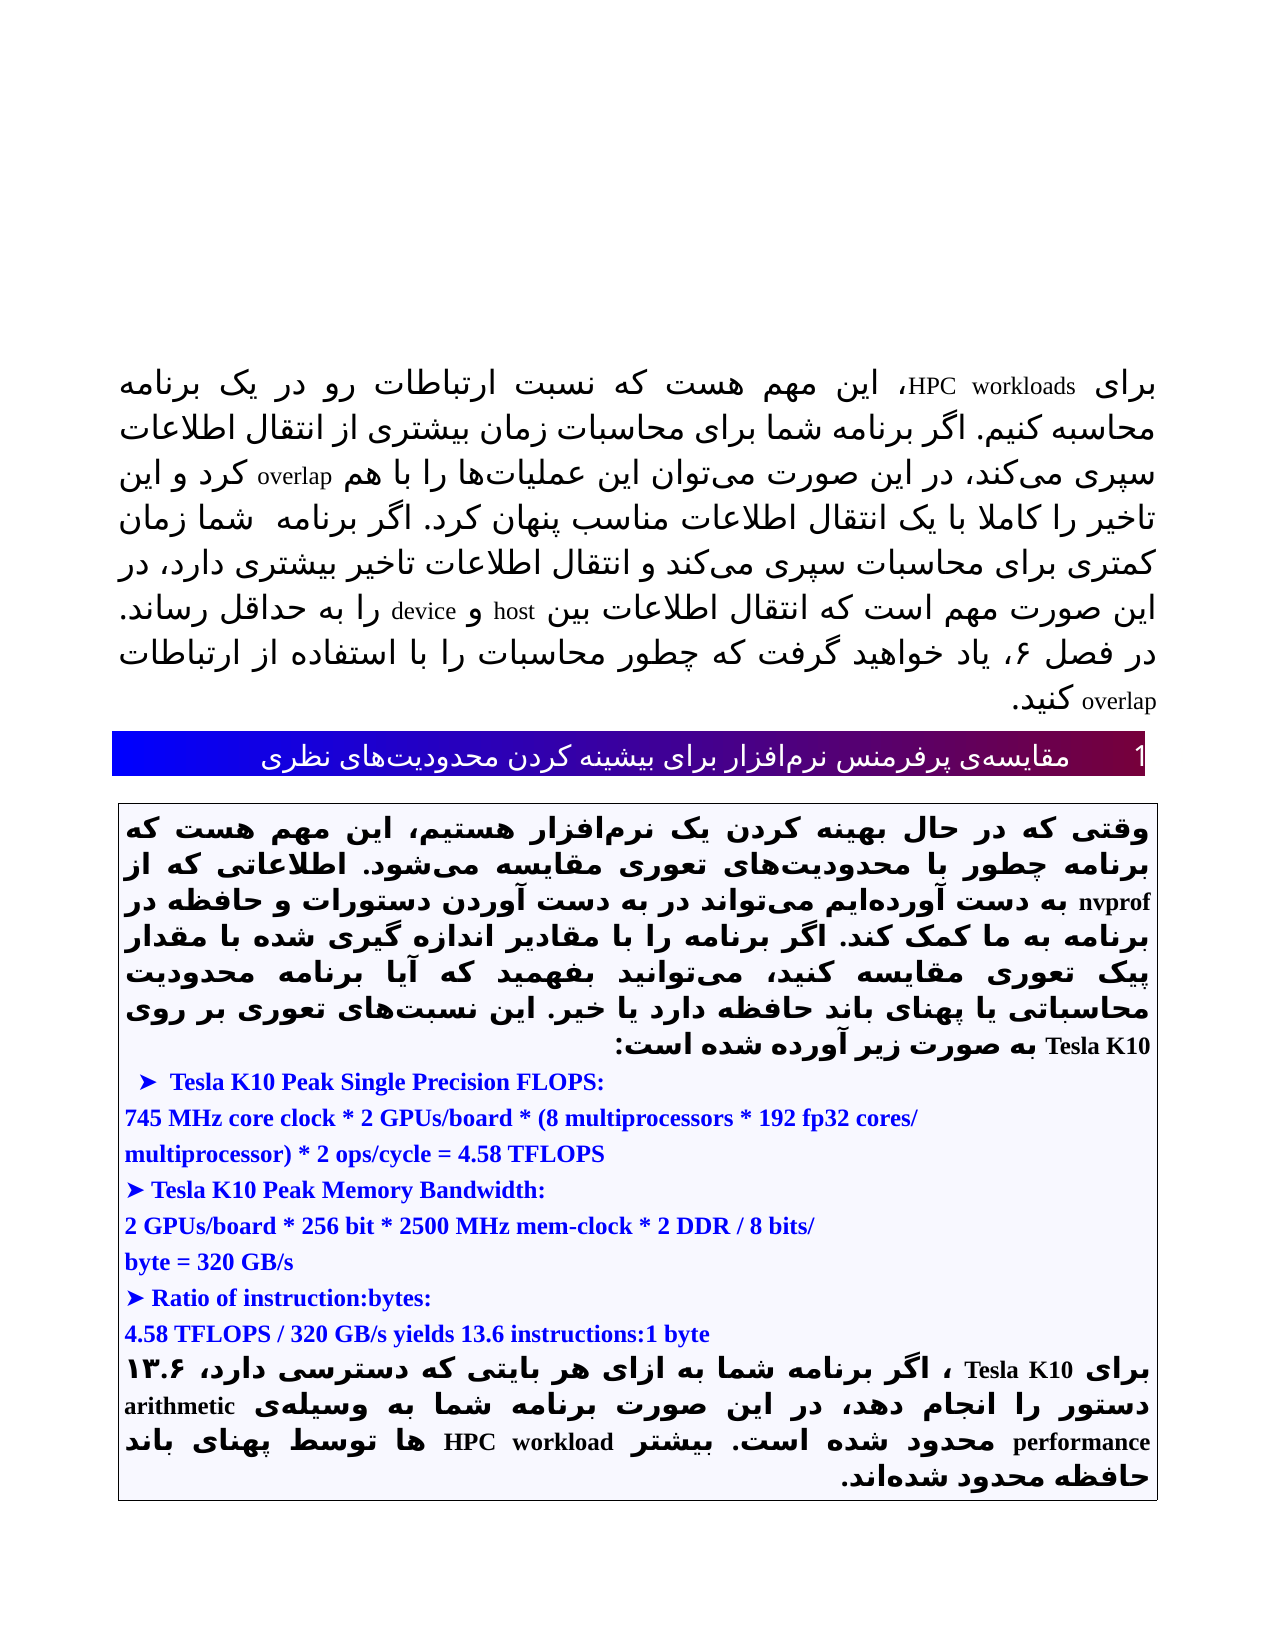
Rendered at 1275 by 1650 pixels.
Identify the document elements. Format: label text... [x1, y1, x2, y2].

text ➤ Ratio of instruction:bytes: [119, 1272, 1157, 1308]
text multiprocessor) * 2 ops/cycle = 4.58 TFLOPS [119, 1127, 1157, 1163]
text 2 GPUs/board * 256 bit * 2500 MHz mem-clock * 2 DDR / 8 bits/ [119, 1199, 1157, 1236]
text ➤ Tesla K10 Peak Single Precision FLOPS: [119, 1055, 1157, 1091]
text byte = 320 GB/s [119, 1236, 1157, 1272]
subtitle مقایسه‌ی پرفرمنس نرم‌افزار برای بیشینه کردن محدودیت‌های نظری [112, 731, 1145, 776]
text برای HPC workloads، این مهم هست که نسبت ارتباطات رو در یک برنامه محاسبه کنیم. اگر برنامه شما برای محاسبات زمان بیشتری از انتقال اطلاعات سپری می‌کند، در این صورت می‌توان این عملیات‌ها را با هم overlap کرد و این تاخیر را کاملا با یک انتقال اطلاعات مناسب پنهان کرد. اگر برنامه شما زمان کمتری برای محاسبات سپری می‌کند و انتقال اطلاعات تاخیر بیشتری دارد، در این صورت مهم است که انتقال اطلاعات بین host و device را به حداقل رساند. در فصل ۶، یاد خواهید گرفت که چطور محاسبات را با استفاده از ارتباطات overlap کنید. [118, 358, 1157, 718]
text برای Tesla K10 ، اگر برنامه شما به ازای هر بایتی که دسترسی دارد، ۱۳.۶ دستور را انجام دهد، در این صورت برنامه شما به وسیله‌ی arithmetic performance محدود شده است. بیشتر HPC workload ها توسط پهنای باند حافظه محدود شده‌اند. [119, 1344, 1157, 1500]
text وقتی که در حال بهینه کردن یک نرم‌افزار هستیم، این مهم هست که برنامه چطور با محدودیت‌های تعوری مقایسه می‌شود. اطلاعاتی که از nvprof به دست آورده‌ایم می‌تواند در به دست آوردن دستورات و حافظه در برنامه به ما کمک کند. اگر برنامه را با مقادیر اندازه گیری شده با مقدار پیک تعوری مقایسه کنید، می‌توانید بفهمید که آیا برنامه محدودیت محاسباتی یا پهنای باند حافظه دارد یا خیر. این نسبت‌های تعوری بر روی Tesla K10 به صورت زیر آورده شده است: [119, 804, 1157, 1055]
text 4.58 TFLOPS / 320 GB/s yields 13.6 instructions:1 byte [119, 1308, 1157, 1344]
text ➤ Tesla K10 Peak Memory Bandwidth: [119, 1163, 1157, 1199]
text 745 MHz core clock * 2 GPUs/board * (8 multiprocessors * 192 fp32 cores/ [119, 1091, 1157, 1127]
